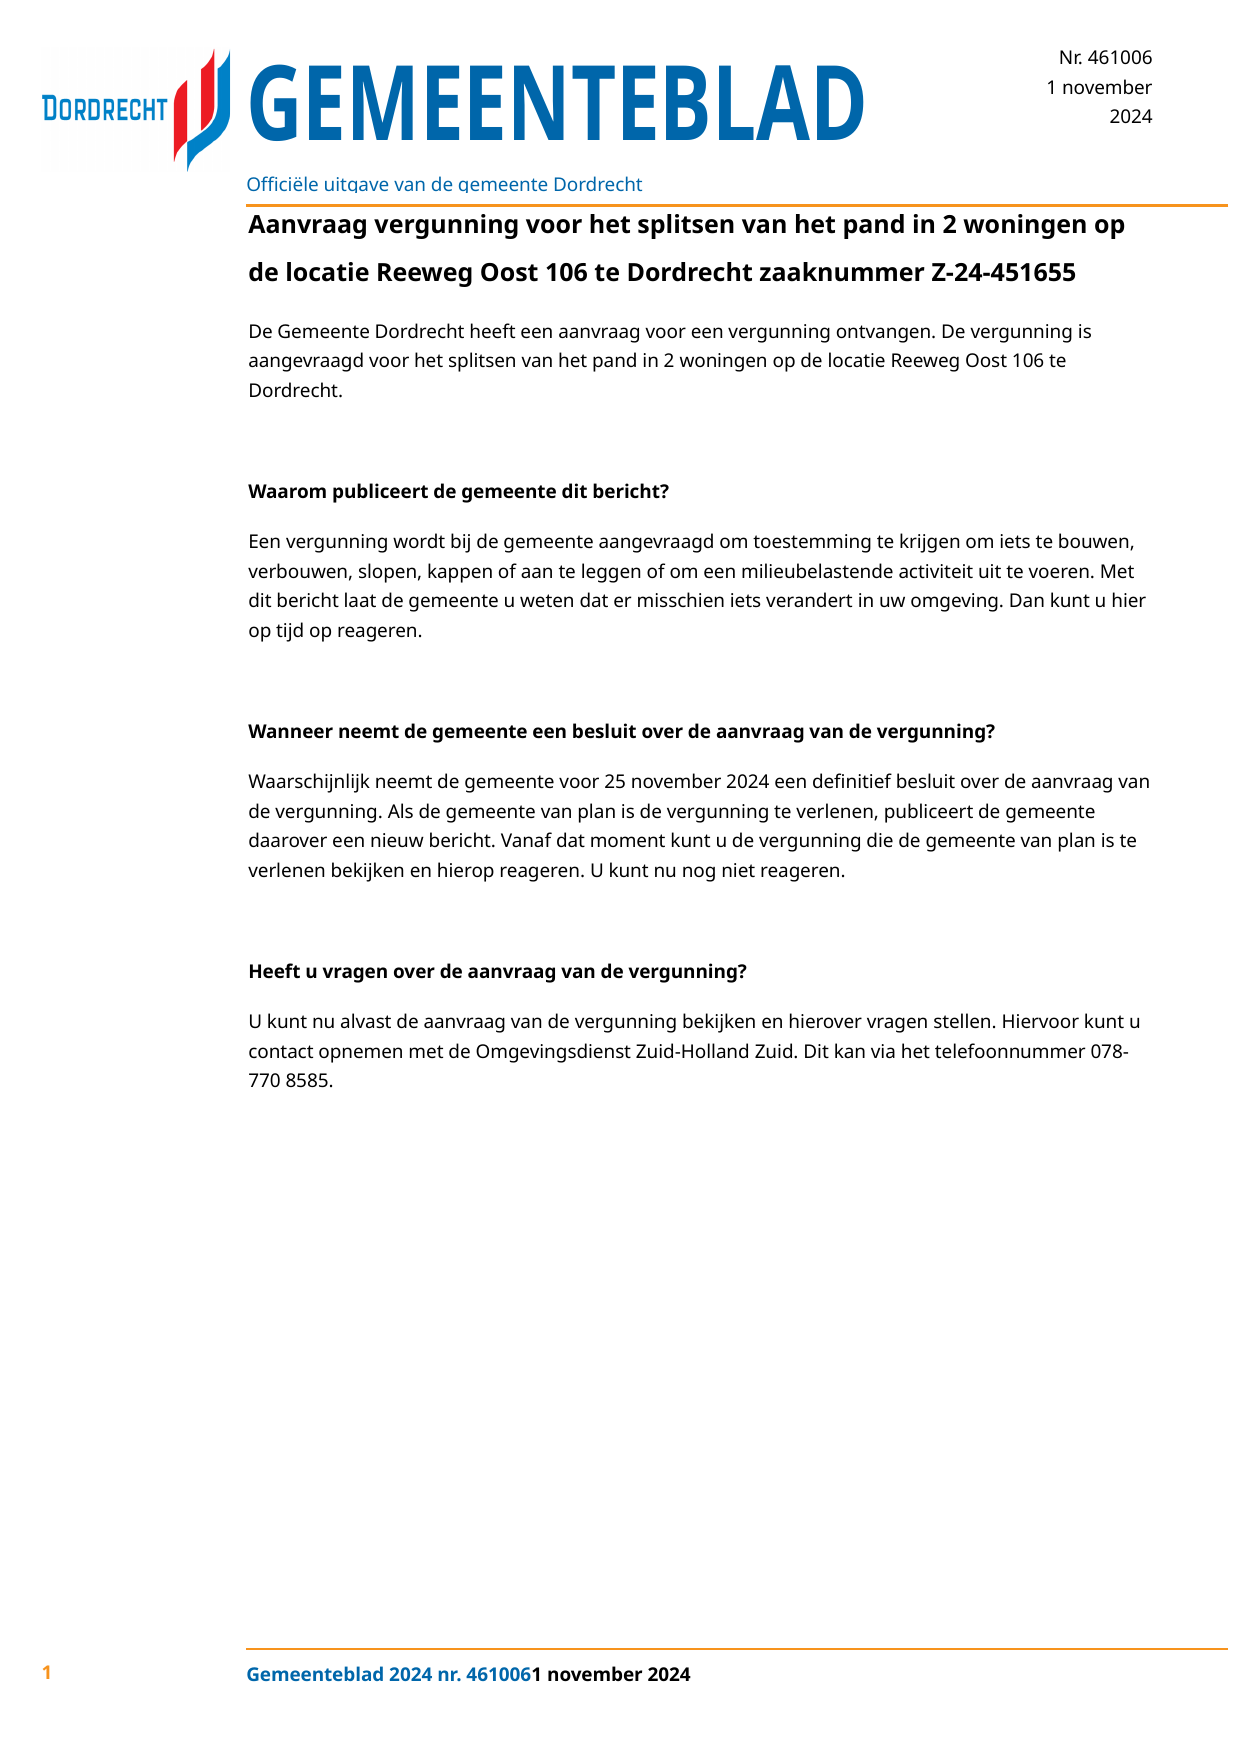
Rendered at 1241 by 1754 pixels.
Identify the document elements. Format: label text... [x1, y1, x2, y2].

text Waarom publiceert de gemeente dit bericht? [248, 478, 1152, 504]
text Aanvraag vergunning voor het splitsen van het pand in 2 woningen op de locatie Reeweg Oost 106 te Dordrecht zaaknummer Z-24-451655 [248, 207, 1152, 288]
text Waarschijnlijk neemt de gemeente voor 25 november 2024 een definitief besluit over de aanvraag van de vergunning. Als de gemeente van plan is de vergunning te verlenen, publiceert de gemeente daarover een nieuw bericht. Vanaf dat moment kunt u de vergunning die de gemeente van plan is te verlenen bekijken en hierop reageren. U kunt nu nog niet reageren. [248, 768, 1152, 883]
text Heeft u vragen over de aanvraag van de vergunning? [248, 958, 1152, 984]
text De Gemeente Dordrecht heeft een aanvraag voor een vergunning ontvangen. De vergunning is aangevraagd voor het splitsen van het pand in 2 woningen op de locatie Reeweg Oost 106 te Dordrecht. [248, 318, 1152, 403]
text Een vergunning wordt bij de gemeente aangevraagd om toestemming te krijgen om iets te bouwen, verbouwen, slopen, kappen of aan te leggen of om een milieubelastende activiteit uit te voeren. Met dit bericht laat de gemeente u weten dat er misschien iets verandert in uw omgeving. Dan kunt u hier op tijd op reageren. [248, 528, 1152, 643]
text Wanneer neemt de gemeente een besluit over de aanvraag van de vergunning? [248, 718, 1152, 744]
picture [41, 47, 231, 172]
text U kunt nu alvast de aanvraag van de vergunning bekijken en hierover vragen stellen. Hiervoor kunt u contact opnemen met de Omgevingsdienst Zuid-Holland Zuid. Dit kan via het telefoonnummer 078-770 8585. [248, 1008, 1152, 1093]
